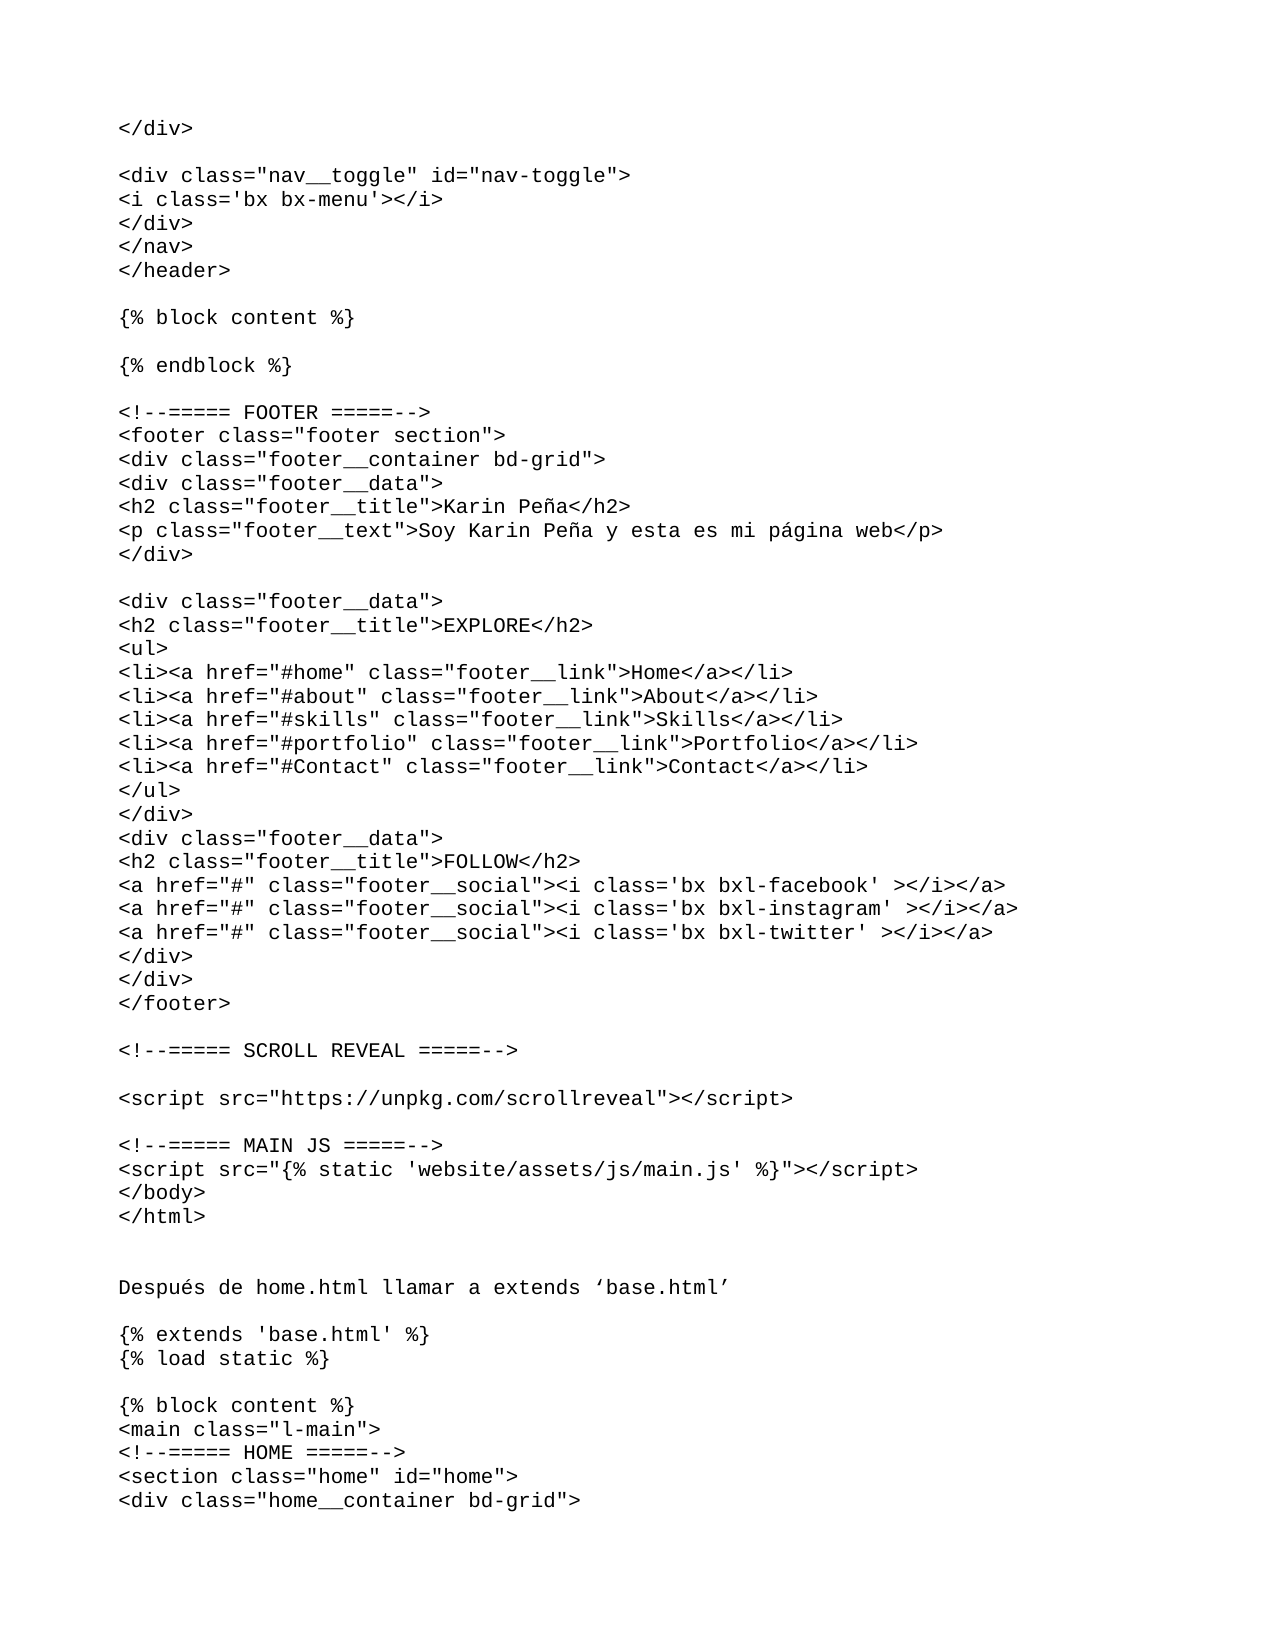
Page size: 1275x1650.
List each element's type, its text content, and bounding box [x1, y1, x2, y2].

text <a href="#" class="footer__social"><i class='bx bxl-twitter' ></i></a> [118, 922, 1157, 946]
text </ul> [118, 780, 1157, 804]
text </div> [118, 118, 1157, 142]
text <p class="footer__text">Soy Karin Peña y esta es mi página web</p> [118, 520, 1157, 544]
text <div class="footer__data"> [118, 827, 1157, 851]
text <!--===== MAIN JS =====--> [118, 1135, 1157, 1158]
text Después de home.html llamar a extends ‘base.html’ [118, 1277, 1157, 1300]
text </footer> [118, 993, 1157, 1017]
text {% block content %} [118, 1395, 1157, 1419]
text <i class='bx bx-menu'></i> [118, 189, 1157, 213]
text <h2 class="footer__title">EXPLORE</h2> [118, 615, 1157, 638]
text <ul> [118, 638, 1157, 662]
text <div class="footer__container bd-grid"> [118, 449, 1157, 473]
text <a href="#" class="footer__social"><i class='bx bxl-facebook' ></i></a> [118, 875, 1157, 898]
text <li><a href="#Contact" class="footer__link">Contact</a></li> [118, 757, 1157, 780]
text <script src="https://unpkg.com/scrollreveal"></script> [118, 1088, 1157, 1111]
text <section class="home" id="home"> [118, 1466, 1157, 1489]
text <h2 class="footer__title">FOLLOW</h2> [118, 851, 1157, 875]
text <main class="l-main"> [118, 1419, 1157, 1442]
text </nav> [118, 236, 1157, 260]
text <div class="footer__data"> [118, 591, 1157, 615]
text <li><a href="#about" class="footer__link">About</a></li> [118, 686, 1157, 709]
text </div> [118, 946, 1157, 969]
text <!--===== SCROLL REVEAL =====--> [118, 1040, 1157, 1064]
text </div> [118, 213, 1157, 236]
text {% endblock %} [118, 354, 1157, 378]
text <script src="{% static 'website/assets/js/main.js' %}"></script> [118, 1158, 1157, 1182]
text <div class="home__container bd-grid"> [118, 1489, 1157, 1513]
text </header> [118, 260, 1157, 284]
text <li><a href="#skills" class="footer__link">Skills</a></li> [118, 709, 1157, 733]
text <div class="footer__data"> [118, 473, 1157, 496]
text <h2 class="footer__title">Karin Peña</h2> [118, 496, 1157, 520]
text {% load static %} [118, 1348, 1157, 1371]
text </div> [118, 804, 1157, 827]
text <!--===== HOME =====--> [118, 1442, 1157, 1466]
text </div> [118, 969, 1157, 993]
text </body> [118, 1182, 1157, 1206]
text <li><a href="#portfolio" class="footer__link">Portfolio</a></li> [118, 733, 1157, 757]
text {% extends 'base.html' %} [118, 1324, 1157, 1348]
text {% block content %} [118, 307, 1157, 331]
text </div> [118, 544, 1157, 567]
text <div class="nav__toggle" id="nav-toggle"> [118, 165, 1157, 189]
text <footer class="footer section"> [118, 426, 1157, 449]
text <li><a href="#home" class="footer__link">Home</a></li> [118, 662, 1157, 686]
text <!--===== FOOTER =====--> [118, 402, 1157, 426]
text </html> [118, 1206, 1157, 1229]
text <a href="#" class="footer__social"><i class='bx bxl-instagram' ></i></a> [118, 898, 1157, 922]
